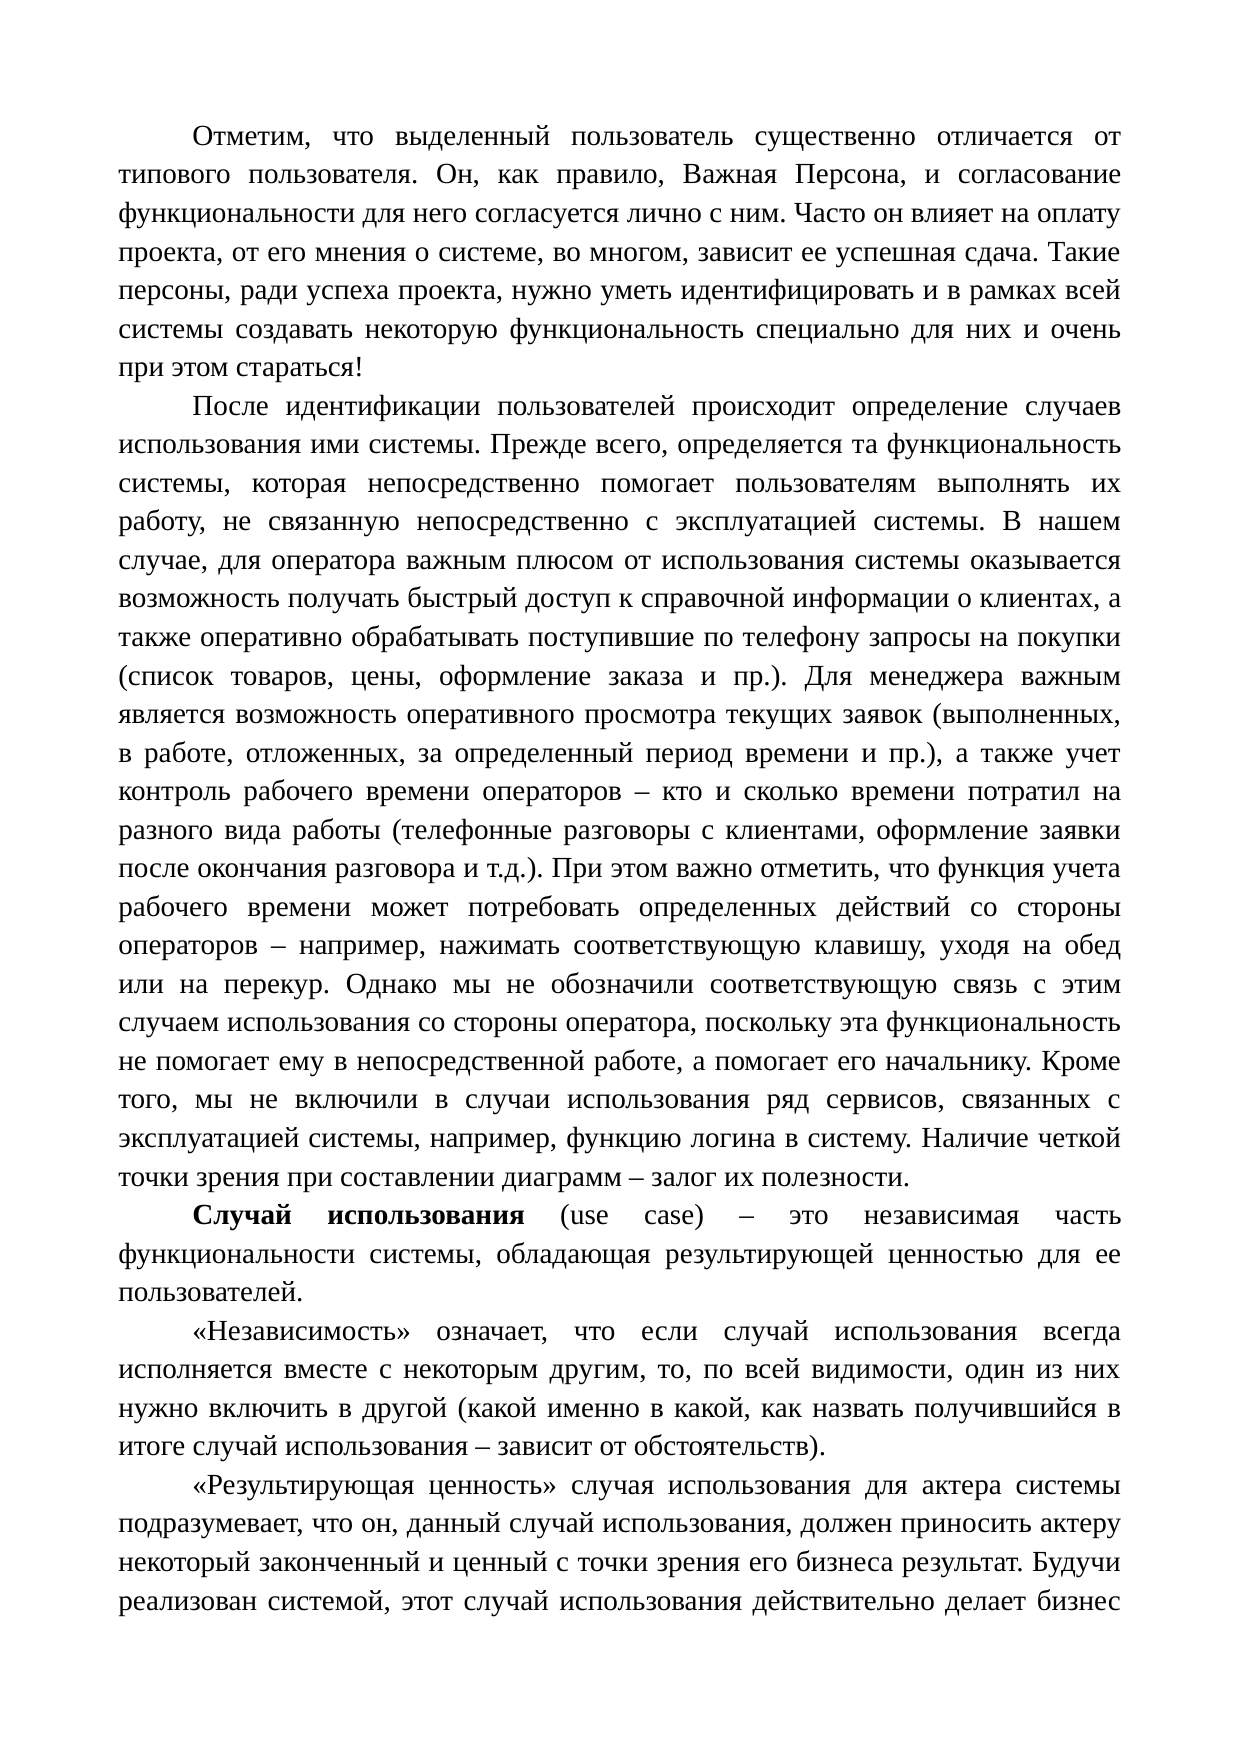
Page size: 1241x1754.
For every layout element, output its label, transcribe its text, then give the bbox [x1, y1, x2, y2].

text После идентификации пользователей происходит определение случаев использования ими системы. Прежде всего, определяется та функциональность системы, которая непосредственно помогает пользователям выполнять их работу, не связанную непосредственно с эксплуатацией системы. В нашем случае, для оператора важным плюсом от использования системы оказывается возможность получать быстрый доступ к справочной информации о клиентах, а также оперативно обрабатывать поступившие по телефону запросы на покупки (список товаров, цены, оформление заказа и пр.). Для менеджера важным является возможность оперативного просмотра текущих заявок (выполненных, в работе, отложенных, за определенный период времени и пр.), а также учет контроль рабочего времени операторов – кто и сколько времени потратил на разного вида работы (телефонные разговоры с клиентами, оформление заявки после окончания разговора и т.д.). При этом важно отметить, что функция учета рабочего времени может потребовать определенных действий со стороны операторов – например, нажимать соответствующую клавишу, уходя на обед или на перекур. Однако мы не обозначили соответствующую связь с этим случаем использования со стороны оператора, поскольку эта функциональность не помогает ему в непосредственной работе, а помогает его начальнику. Кроме того, мы не включили в случаи использования ряд сервисов, связанных с эксплуатацией системы, например, функцию логина в систему. Наличие четкой точки зрения при составлении диаграмм – залог их полезности. [118, 388, 1122, 1192]
text «Независимость» означает, что если случай использования всегда исполняется вместе с некоторым другим, то, по всей видимости, один из них нужно включить в другой (какой именно в какой, как назвать получившийся в итоге случай использования – зависит от обстоятельств). [118, 1313, 1122, 1462]
text «Результирующая ценность» случая использования для актера системы подразумевает, что он, данный случай использования, должен приносить актеру некоторый законченный и ценный с точки зрения его бизнеса результат. Будучи реализован системой, этот случай использования действительно делает бизнес [118, 1467, 1122, 1616]
text Случай использования (use case) – это независимая часть функциональности системы, обладающая результирующей ценностью для ее пользователей. [118, 1197, 1122, 1308]
text Отметим, что выделенный пользователь существенно отличается от типового пользователя. Он, как правило, Важная Персона, и согласование функциональности для него согласуется лично с ним. Часто он влияет на оплату проекта, от его мнения о системе, во многом, зависит ее успешная сдача. Такие персоны, ради успеха проекта, нужно уметь идентифицировать и в рамках всей системы создавать некоторую функциональность специально для них и очень при этом стараться! [118, 118, 1122, 383]
